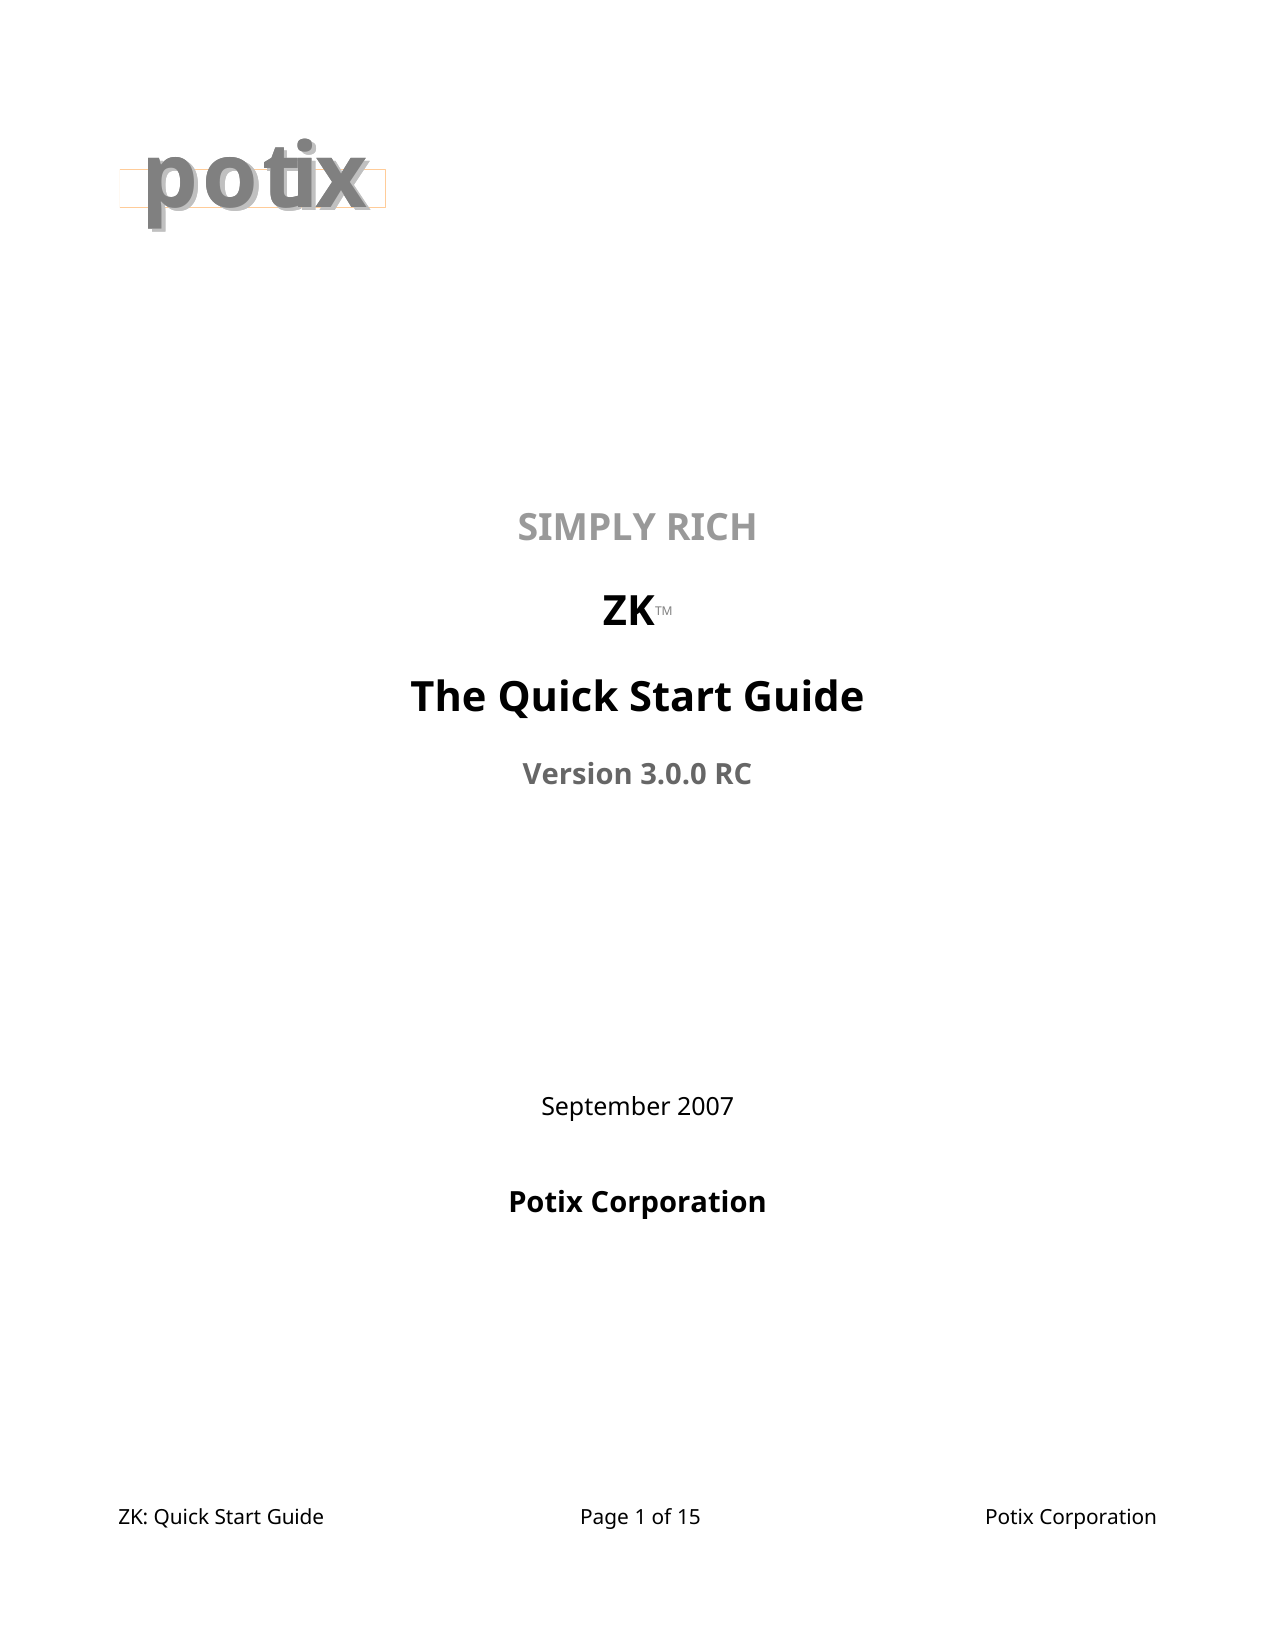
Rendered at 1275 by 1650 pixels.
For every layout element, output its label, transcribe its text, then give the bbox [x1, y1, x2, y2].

text Version 3.0.0 RC [118, 753, 1157, 793]
text Potix Corporation [118, 1181, 1157, 1221]
text ZKTM [118, 580, 1157, 637]
text The Quick Start Guide [118, 667, 1157, 724]
text September 2007 [118, 1088, 1157, 1122]
text SIMPLY RICH [118, 500, 1157, 551]
